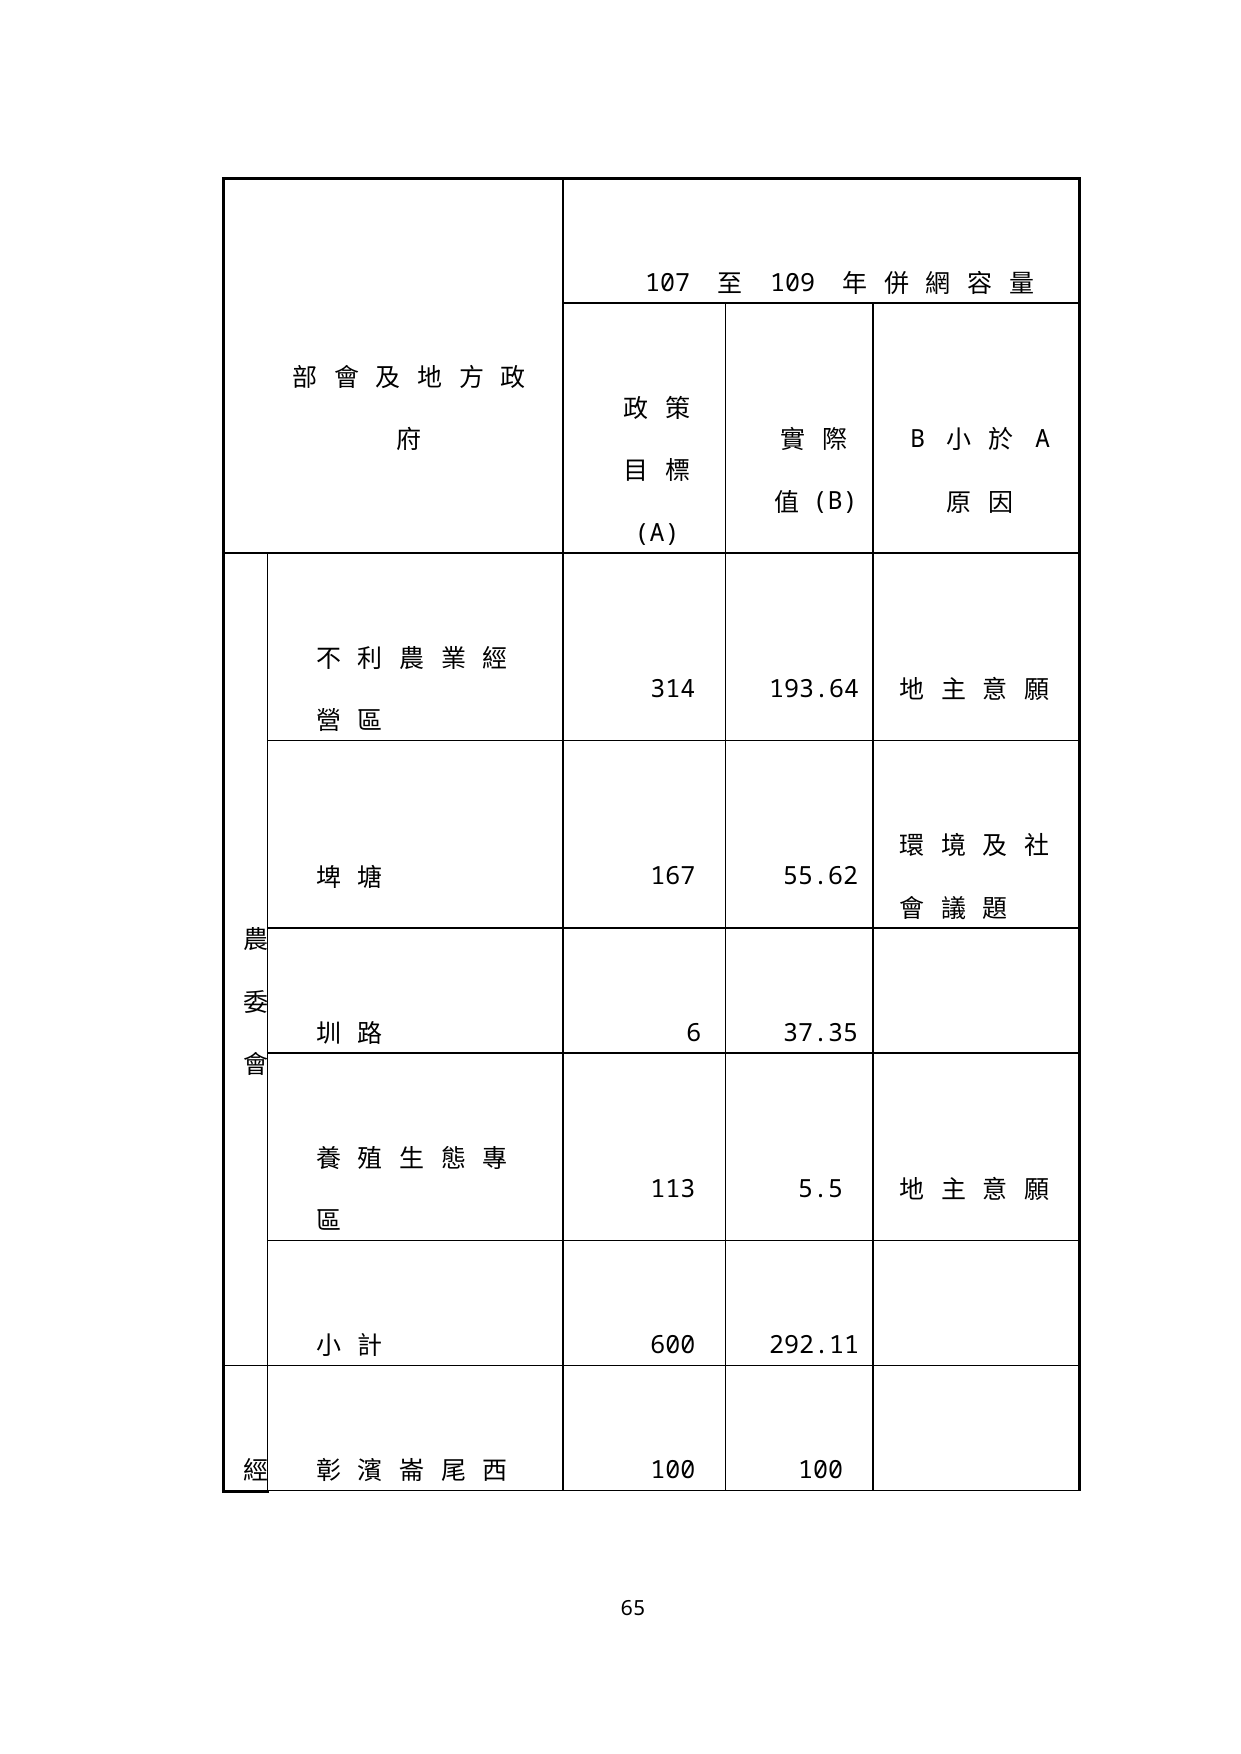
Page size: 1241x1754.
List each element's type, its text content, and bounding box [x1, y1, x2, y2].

table_cell 實際值(B) [726, 304, 872, 552]
table_cell 113 [564, 1054, 725, 1240]
table_cell 彰濱崙尾西 [268, 1366, 562, 1490]
table_cell 政策目標(A) [564, 304, 725, 552]
table_cell 292.11 [726, 1241, 872, 1365]
table_cell 經 [225, 1366, 267, 1490]
table_cell 小計 [268, 1241, 562, 1365]
table_cell 314 [564, 554, 725, 740]
table_cell 埤塘 [268, 741, 562, 927]
table_cell 地主意願 [874, 1054, 1078, 1240]
table_cell 167 [564, 741, 725, 927]
table_cell 6 [564, 929, 725, 1052]
table_cell 養殖生態專區 [268, 1054, 562, 1240]
table_cell 37.35 [726, 929, 872, 1052]
table_cell 圳路 [268, 929, 562, 1052]
table_header 部會及地方政府 [225, 180, 562, 552]
table_cell 地主意願 [874, 554, 1078, 740]
table_cell 環境及社會議題 [874, 741, 1078, 927]
table_cell 不利農業經營區 [268, 554, 562, 740]
table_cell 600 [564, 1241, 725, 1365]
table_cell 100 [726, 1366, 872, 1490]
table_cell 100 [564, 1366, 725, 1490]
table_cell [874, 929, 1078, 1052]
table_cell [874, 1366, 1078, 1490]
table_cell 農委會 [225, 554, 267, 1365]
table_cell B小於A原因 [874, 304, 1078, 552]
table_header 107至109年併網容量 [564, 180, 1078, 302]
table_cell 193.64 [726, 554, 872, 740]
table_cell 55.62 [726, 741, 872, 927]
table_cell 5.5 [726, 1054, 872, 1240]
table_cell [874, 1241, 1078, 1365]
